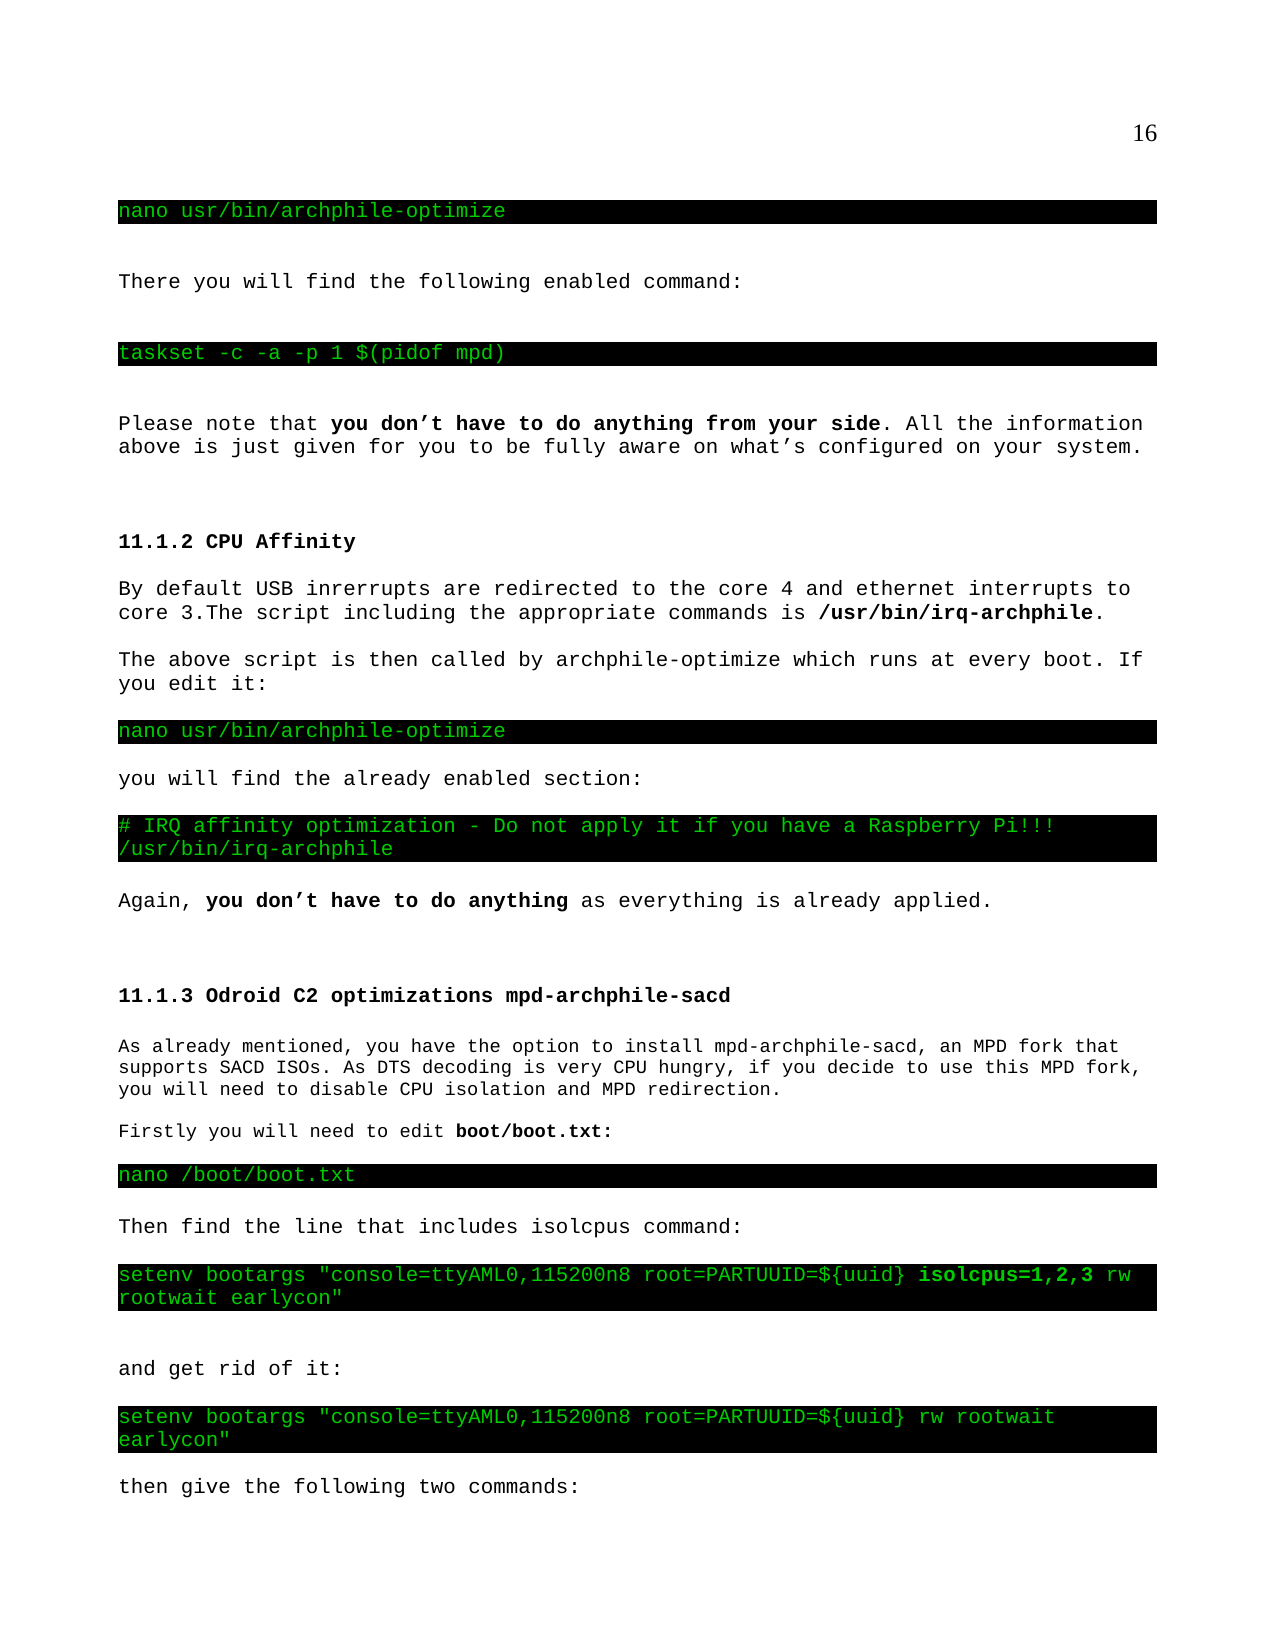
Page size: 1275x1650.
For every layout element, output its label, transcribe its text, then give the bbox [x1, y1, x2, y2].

text Firstly you will need to edit boot/boot.txt: [118, 1122, 1157, 1143]
text Then find the line that includes isolcpus command: [118, 1216, 1157, 1240]
text There you will find the following enabled command: [118, 271, 1157, 294]
text 11.1.2 CPU Affinity [118, 531, 1157, 555]
text The above script is then called by archphile-optimize which runs at every boot. If you edit it: [118, 649, 1157, 697]
text and get rid of it: [118, 1358, 1157, 1382]
text Again, you don’t have to do anything as everything is already applied. [118, 890, 1157, 914]
text 11.1.3 Odroid C2 optimizations mpd-archphile-sacd [118, 985, 1157, 1009]
text nano usr/bin/archphile-optimize [118, 200, 1157, 224]
text then give the following two commands: [118, 1477, 1157, 1500]
text /usr/bin/irq-archphile [118, 838, 1157, 862]
text setenv bootargs "console=ttyAML0,115200n8 root=PARTUUID=${uuid} rw rootwait earlycon" [118, 1406, 1157, 1453]
text taskset -c -a -p 1 $(pidof mpd) [118, 342, 1157, 366]
text you will find the already enabled section: [118, 767, 1157, 791]
text # IRQ affinity optimization - Do not apply it if you have a Raspberry Pi!!! [118, 815, 1157, 838]
text nano /boot/boot.txt [118, 1164, 1157, 1188]
text Please note that you don’t have to do anything from your side. All the information above is just given for you to be fully aware on what’s configured on your system. [118, 413, 1157, 460]
text By default USB inrerrupts are redirected to the core 4 and ethernet interrupts to core 3.The script including the appropriate commands is /usr/bin/irq-archphile. [118, 578, 1157, 626]
text As already mentioned, you have the option to install mpd-archphile-sacd, an MPD fork that supports SACD ISOs. As DTS decoding is very CPU hungry, if you decide to use this MPD fork, you will need to disable CPU isolation and MPD redirection. [118, 1037, 1157, 1101]
text setenv bootargs "console=ttyAML0,115200n8 root=PARTUUID=${uuid} isolcpus=1,2,3 rw rootwait earlycon" [118, 1264, 1157, 1311]
text nano usr/bin/archphile-optimize [118, 720, 1157, 744]
